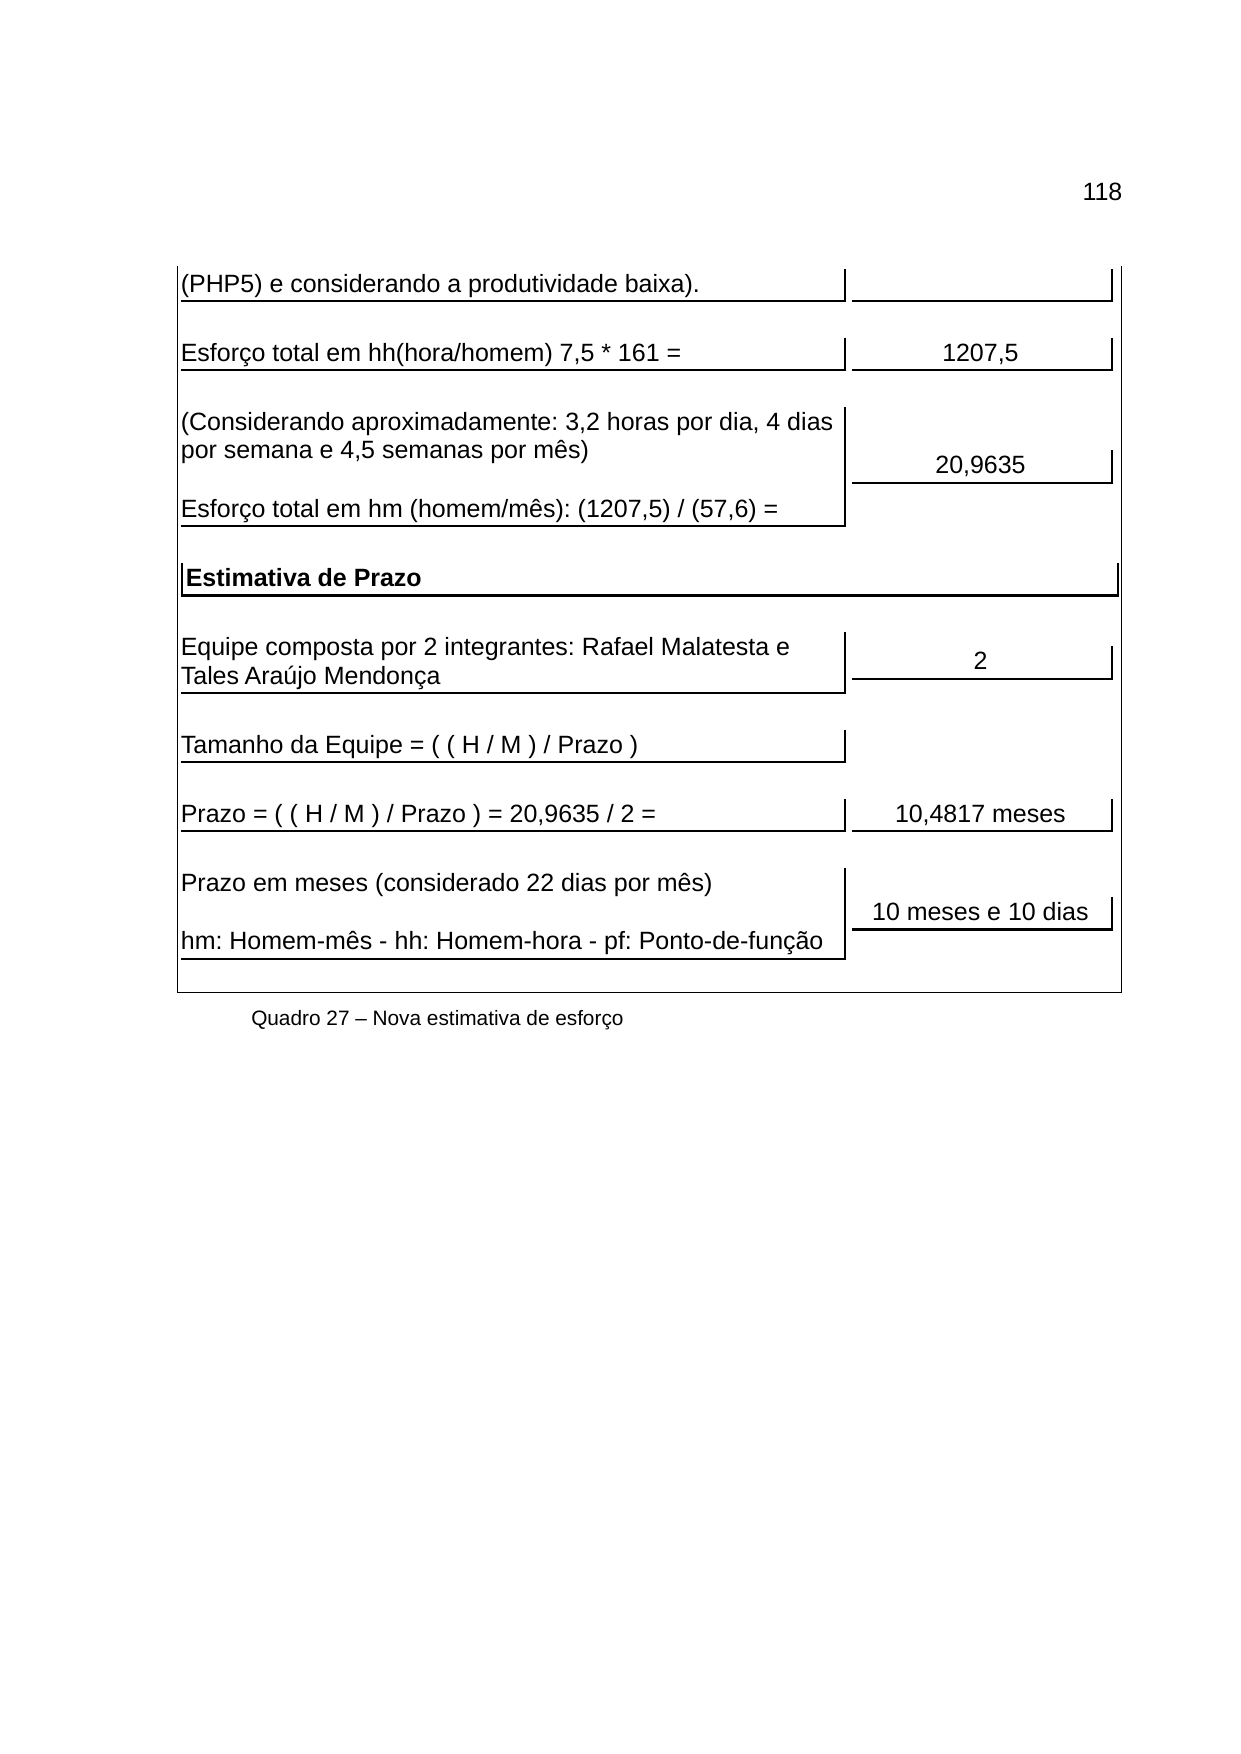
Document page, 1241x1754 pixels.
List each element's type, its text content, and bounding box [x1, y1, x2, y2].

table_cell 10,4817 meses [849, 796, 1116, 865]
table_cell 2 [849, 629, 1116, 727]
table_cell 20,9635 [849, 404, 1116, 560]
table_cell [1116, 404, 1121, 560]
table_cell Prazo = ( ( H / M ) / Prazo ) = 20,9635 / 2 = [178, 796, 849, 865]
table_cell [1116, 266, 1121, 335]
table_cell 10 meses e 10 dias [849, 865, 1116, 992]
table_cell [1116, 629, 1121, 727]
table_cell (Considerando aproximadamente: 3,2 horas por dia, 4 dias por semana e 4,5 semanas por mês) Esforço total em hm (homem/mês): (1207,5) / (57,6) = [178, 404, 849, 560]
table_cell Esforço total em hh(hora/homem) 7,5 * 161 = [178, 335, 849, 404]
table_cell [1116, 796, 1121, 865]
table_cell [849, 266, 1116, 335]
table_cell [849, 727, 1116, 796]
table_cell 1207,5 [849, 335, 1116, 404]
table_cell Equipe composta por 2 integrantes: Rafael Malatesta e Tales Araújo Mendonça [178, 629, 849, 727]
table_cell (PHP5) e considerando a produtividade baixa). [178, 266, 849, 335]
table_cell Estimativa de Prazo [178, 560, 1121, 629]
table_cell Prazo em meses (considerado 22 dias por mês) hm: Homem-mês - hh: Homem-hora - pf: Ponto-de-função [178, 865, 849, 992]
text Quadro 27 – Nova estimativa de esforço [177, 1006, 1122, 1030]
table_cell [1116, 727, 1121, 796]
table_cell [1116, 865, 1121, 992]
table_cell [1116, 335, 1121, 404]
table_cell Tamanho da Equipe = ( ( H / M ) / Prazo ) [178, 727, 849, 796]
